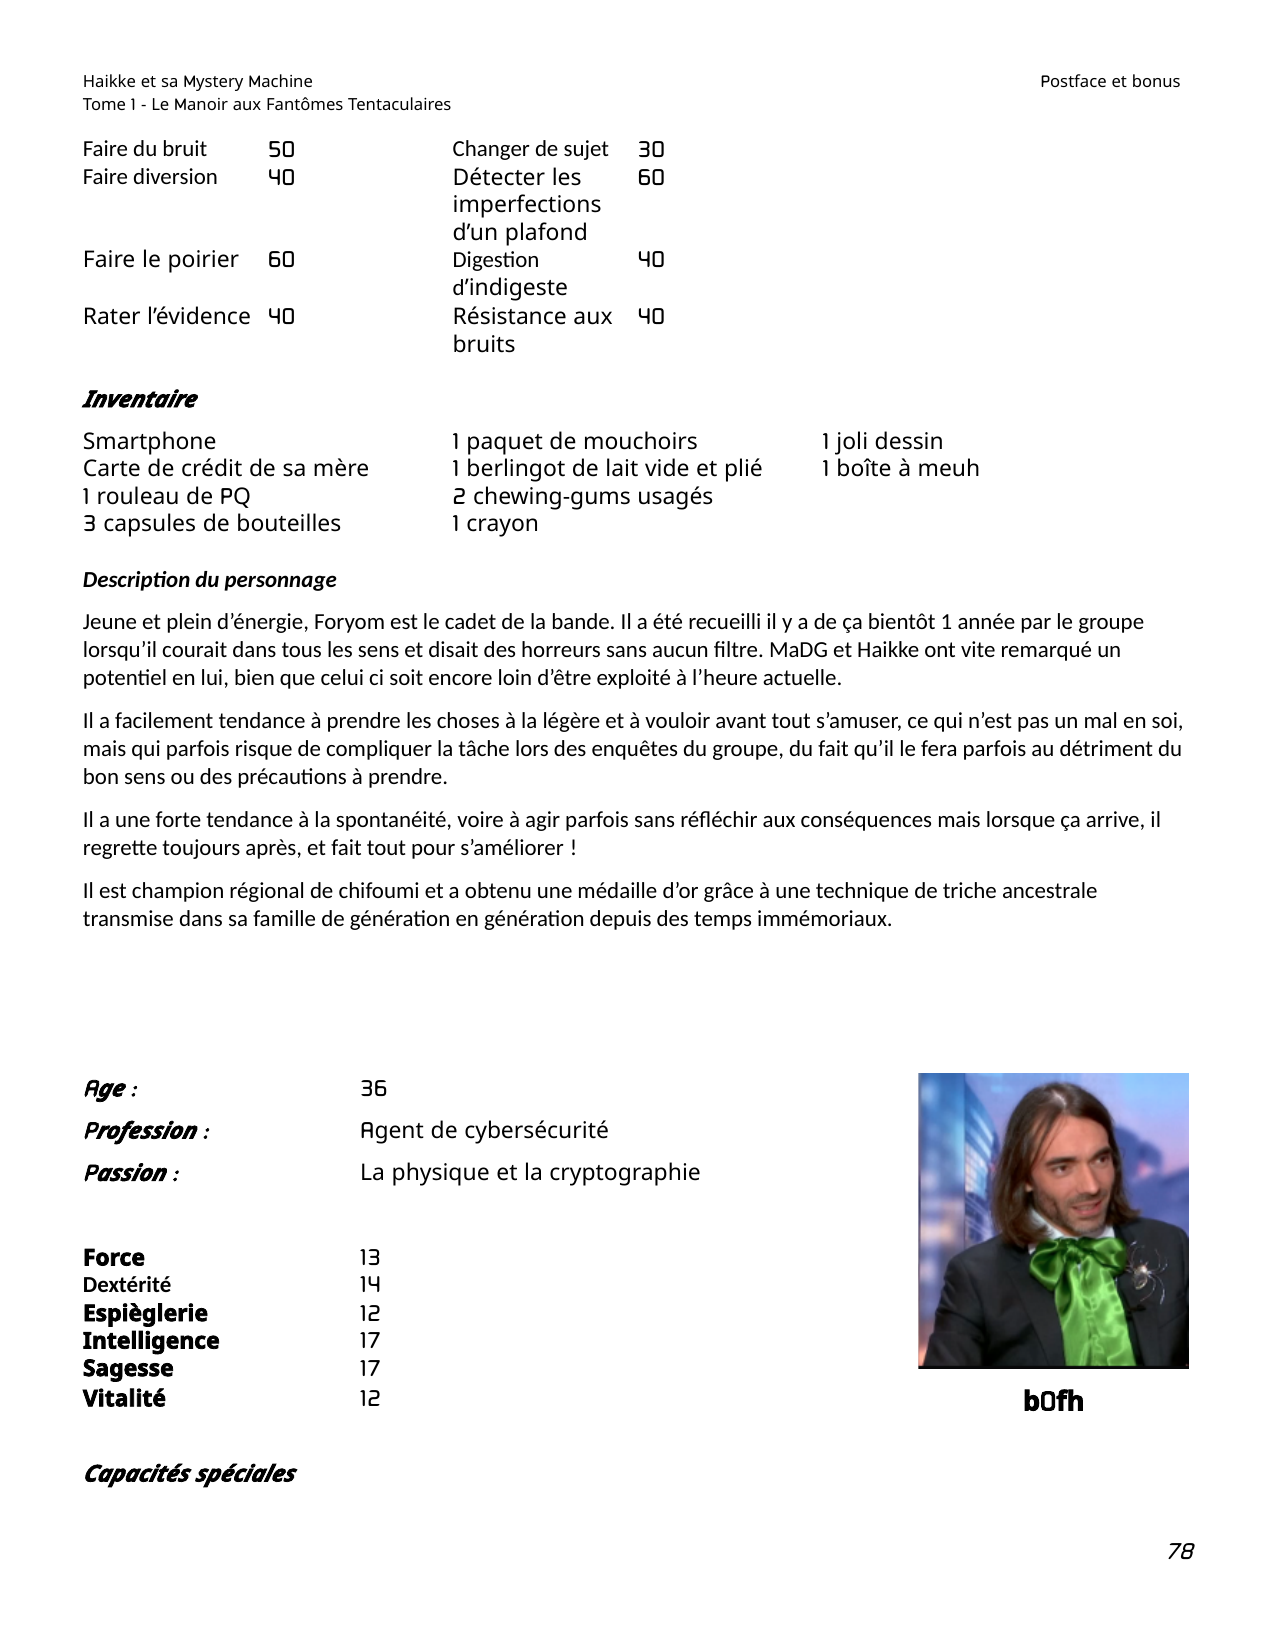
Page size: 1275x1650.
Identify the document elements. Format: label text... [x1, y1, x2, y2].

table_header 36 [360, 1073, 915, 1116]
table_cell Carte de crédit de sa mère [83, 454, 452, 481]
table_cell Force [83, 1243, 360, 1270]
table_cell 2 chewing-gums usagés [453, 481, 822, 509]
table_cell Résistance aux bruits [453, 302, 637, 357]
table_cell b0fh [915, 1383, 1192, 1416]
table_header Changer de sujet [453, 134, 637, 162]
table_cell [823, 245, 1007, 302]
table_cell 17 [360, 1326, 637, 1353]
table_cell [823, 481, 1192, 509]
table_cell Sagesse [83, 1353, 360, 1383]
table_cell Agent de cybersécurité [360, 1116, 915, 1158]
table_cell 3 capsules de bouteilles [83, 509, 452, 536]
table_cell Description du personnage [83, 537, 1192, 608]
table_cell 1 boîte à meuh [823, 454, 1192, 481]
table_header Age : [83, 1073, 360, 1116]
table_cell [823, 163, 1007, 245]
table_cell 40 [268, 163, 452, 245]
table_cell [823, 302, 1007, 357]
table_cell 12 [360, 1383, 637, 1416]
table_cell Espièglerie [83, 1298, 360, 1326]
table_cell 60 [268, 245, 452, 302]
table_cell Inventaire [83, 357, 1192, 426]
table_header 50 [268, 134, 452, 162]
table_cell 40 [268, 302, 452, 357]
table_cell 60 [638, 163, 822, 245]
table_cell Profession : [83, 1116, 360, 1158]
table_cell [638, 1200, 915, 1416]
table_cell 1 rouleau de PQ [83, 481, 452, 509]
table_cell Détecter les imperfections d’un plafond [453, 163, 637, 245]
table_cell 1 berlingot de lait vide et plié [453, 454, 822, 481]
table_cell [360, 1200, 637, 1242]
table_cell 12 [360, 1298, 637, 1326]
table_cell Digestion d’indigeste [453, 245, 637, 302]
table_cell [1007, 163, 1192, 245]
table_cell Passion : [83, 1158, 360, 1200]
table_cell Rater l’évidence [83, 302, 268, 357]
table_cell La physique et la cryptographie [360, 1158, 915, 1200]
table_header 1 paquet de mouchoirs [453, 426, 822, 454]
table_header [1007, 134, 1192, 162]
table_header Jeune et plein d’énergie, Foryom est le cadet de la bande. Il a été recueilli il y a de ça bientôt 1 année par le groupe lorsqu’il courait dans tous les sens et disait des horreurs sans aucun filtre. MaDG et Haikke ont vite remarqué un potentiel en lui, bien que celui ci soit encore loin d’être exploité à l’heure actuelle. Il a facilement tendance à prendre les choses à la légère et à vouloir avant tout s’amuser, ce qui n’est pas un mal en soi, mais qui parfois risque de compliquer la tâche lors des enquêtes du groupe, du fait qu’il le fera parfois au détriment du bon sens ou des précautions à prendre. Il a une forte tendance à la spontanéité, voire à agir parfois sans réfléchir aux conséquences mais lorsque ça arrive, il regrette toujours après, et fait tout pour s’améliorer ! Il est champion régional de chifoumi et a obtenu une médaille d’or grâce à une technique de triche ancestrale transmise dans sa famille de génération en génération depuis des temps immémoriaux. [83, 608, 1192, 1031]
table_cell Faire diversion [83, 163, 268, 245]
table_cell [1007, 245, 1192, 302]
table_cell Intelligence [83, 1326, 360, 1353]
table_header [915, 1073, 1192, 1383]
table_cell Vitalité [83, 1383, 360, 1416]
table_cell [1007, 302, 1192, 357]
table_cell Dextérité [83, 1270, 360, 1298]
table_cell 14 [360, 1270, 637, 1298]
picture [918, 1073, 1189, 1369]
table_header Faire du bruit [83, 134, 268, 162]
table_header Capacités spéciales [83, 1459, 1192, 1501]
table_cell 40 [638, 245, 822, 302]
table_cell 13 [360, 1243, 637, 1270]
table_header 1 joli dessin [823, 426, 1192, 454]
table_header [823, 134, 1007, 162]
table_cell 1 crayon [453, 509, 822, 536]
table_cell 17 [360, 1353, 637, 1383]
table_header Smartphone [83, 426, 452, 454]
table_cell Faire le poirier [83, 245, 268, 302]
table_cell [823, 509, 1192, 536]
table_header 30 [638, 134, 822, 162]
table_cell 40 [638, 302, 822, 357]
table_cell [83, 1200, 360, 1242]
